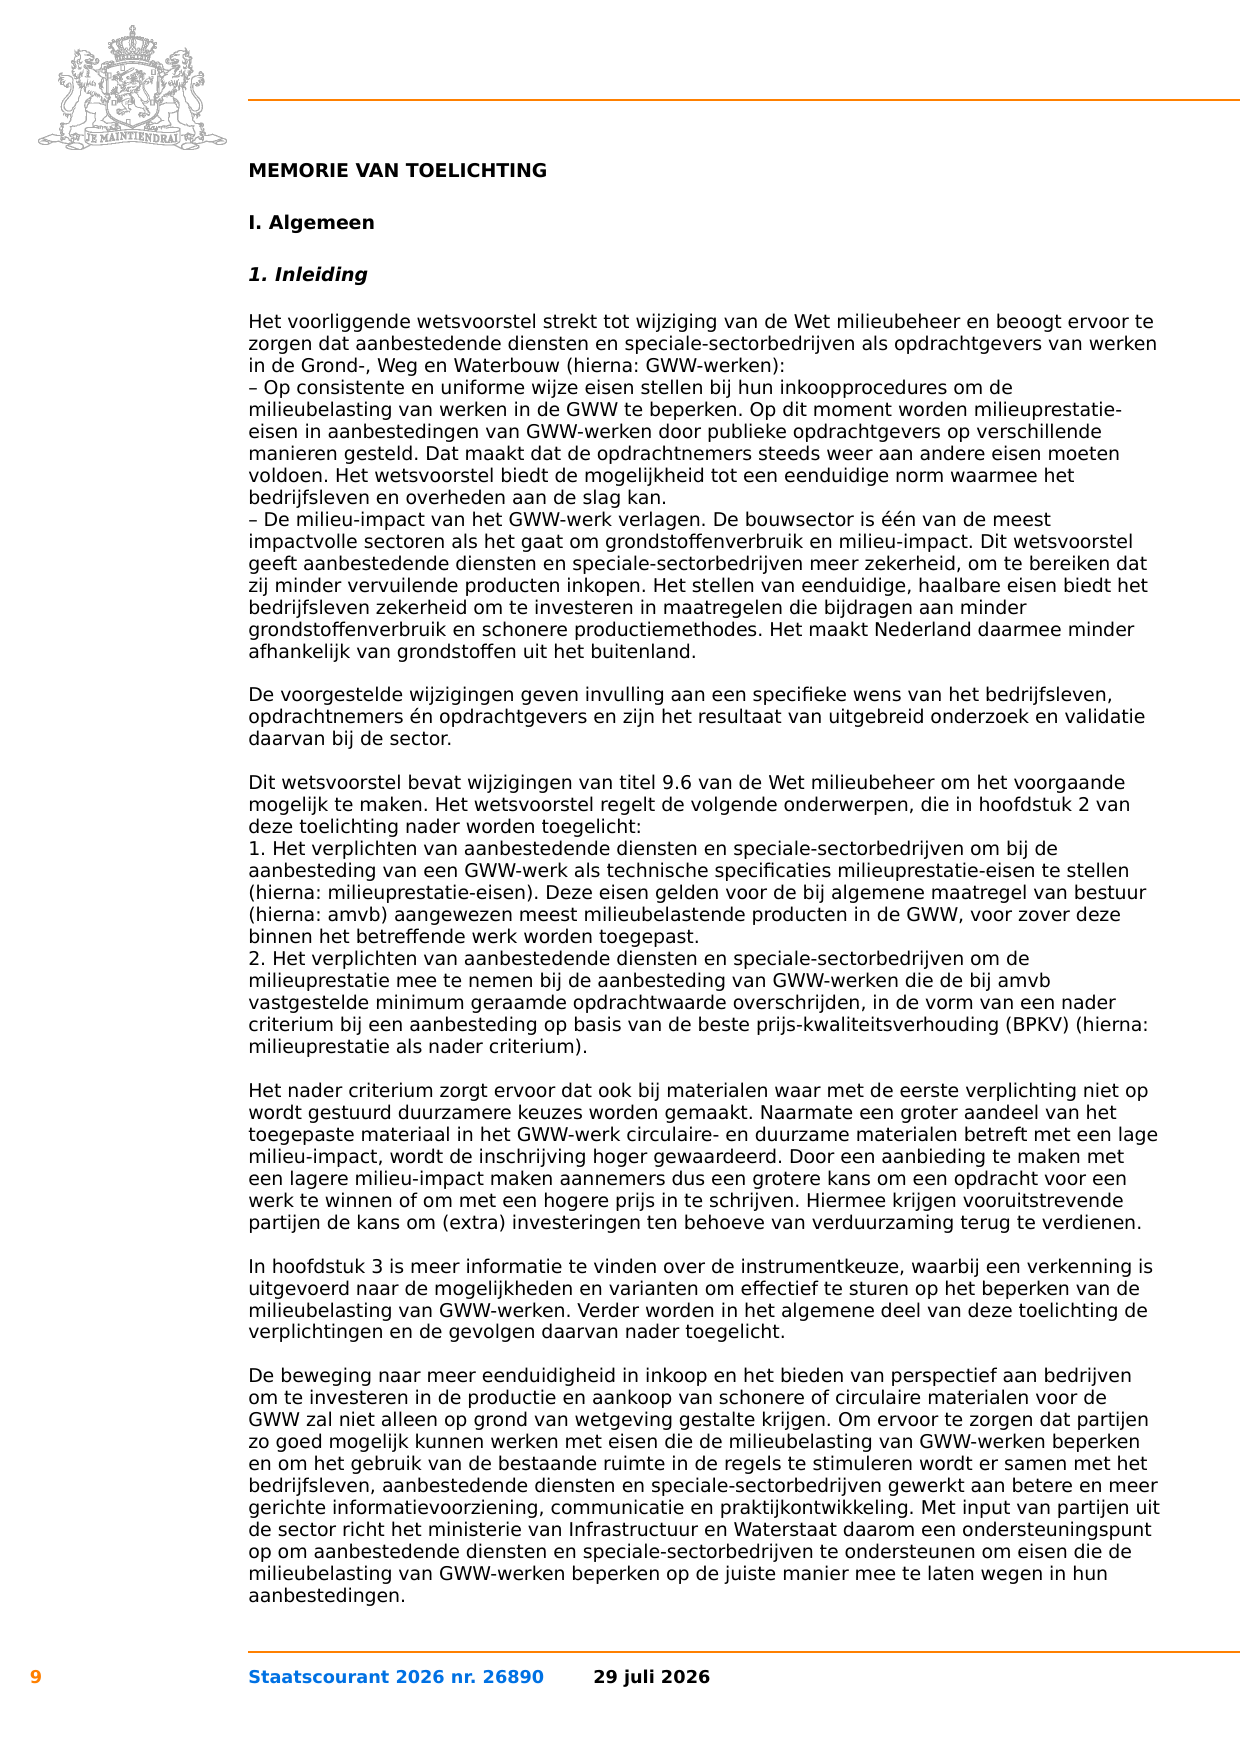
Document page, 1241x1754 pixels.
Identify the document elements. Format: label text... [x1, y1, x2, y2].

text Het voorliggende wetsvoorstel strekt tot wijziging van de Wet milieubeheer en beoogt ervoor te zorgen dat aanbestedende diensten en speciale-sectorbedrijven als opdrachtgevers van werken in de Grond-, Weg en Waterbouw (hierna: GWW-werken): [248, 311, 1163, 377]
subtitle I. Algemeen [248, 212, 1163, 234]
text 2. Het verplichten van aanbestedende diensten en speciale-sectorbedrijven om de milieuprestatie mee te nemen bij de aanbesteding van GWW-werken die de bij amvb vastgestelde minimum geraamde opdrachtwaarde overschrijden, in de vorm van een nader criterium bij een aanbesteding op basis van de beste prijs-kwaliteitsverhouding (BPKV) (hierna: milieuprestatie als nader criterium). [248, 948, 1163, 1058]
picture [38, 25, 227, 150]
subtitle MEMORIE VAN TOELICHTING [248, 160, 1163, 182]
subtitle 1. Inleiding [248, 264, 1163, 286]
text In hoofdstuk 3 is meer informatie te vinden over de instrumentkeuze, waarbij een verkenning is uitgevoerd naar de mogelijkheden en varianten om effectief te sturen op het beperken van de milieubelasting van GWW-werken. Verder worden in het algemene deel van deze toelichting de verplichtingen en de gevolgen daarvan nader toegelicht. [248, 1256, 1163, 1343]
text – De milieu-impact van het GWW-werk verlagen. De bouwsector is één van de meest impactvolle sectoren als het gaat om grondstoffenverbruik en milieu-impact. Dit wetsvoorstel geeft aanbestedende diensten en speciale-sectorbedrijven meer zekerheid, om te bereiken dat zij minder vervuilende producten inkopen. Het stellen van eenduidige, haalbare eisen biedt het bedrijfsleven zekerheid om te investeren in maatregelen die bijdragen aan minder grondstoffenverbruik en schonere productiemethodes. Het maakt Nederland daarmee minder afhankelijk van grondstoffen uit het buitenland. [248, 509, 1163, 662]
text – Op consistente en uniforme wijze eisen stellen bij hun inkoopprocedures om de milieubelasting van werken in de GWW te beperken. Op dit moment worden milieuprestatie-eisen in aanbestedingen van GWW-werken door publieke opdrachtgevers op verschillende manieren gesteld. Dat maakt dat de opdrachtnemers steeds weer aan andere eisen moeten voldoen. Het wetsvoorstel biedt de mogelijkheid tot een eenduidige norm waarmee het bedrijfsleven en overheden aan de slag kan. [248, 377, 1163, 509]
text Het nader criterium zorgt ervoor dat ook bij materialen waar met de eerste verplichting niet op wordt gestuurd duurzamere keuzes worden gemaakt. Naarmate een groter aandeel van het toegepaste materiaal in het GWW-werk circulaire- en duurzame materialen betreft met een lage milieu-impact, wordt de inschrijving hoger gewaardeerd. Door een aanbieding te maken met een lagere milieu-impact maken aannemers dus een grotere kans om een opdracht voor een werk te winnen of om met een hogere prijs in te schrijven. Hiermee krijgen vooruitstrevende partijen de kans om (extra) investeringen ten behoeve van verduurzaming terug te verdienen. [248, 1080, 1163, 1234]
text 1. Het verplichten van aanbestedende diensten en speciale-sectorbedrijven om bij de aanbesteding van een GWW-werk als technische specificaties milieuprestatie-eisen te stellen (hierna: milieuprestatie-eisen). Deze eisen gelden voor de bij algemene maatregel van bestuur (hierna: amvb) aangewezen meest milieubelastende producten in de GWW, voor zover deze binnen het betreffende werk worden toegepast. [248, 838, 1163, 948]
text Dit wetsvoorstel bevat wijzigingen van titel 9.6 van de Wet milieubeheer om het voorgaande mogelijk te maken. Het wetsvoorstel regelt de volgende onderwerpen, die in hoofdstuk 2 van deze toelichting nader worden toegelicht: [248, 772, 1163, 838]
text De beweging naar meer eenduidigheid in inkoop en het bieden van perspectief aan bedrijven om te investeren in de productie en aankoop van schonere of circulaire materialen voor de GWW zal niet alleen op grond van wetgeving gestalte krijgen. Om ervoor te zorgen dat partijen zo goed mogelijk kunnen werken met eisen die de milieubelasting van GWW-werken beperken en om het gebruik van de bestaande ruimte in de regels te stimuleren wordt er samen met het bedrijfsleven, aanbestedende diensten en speciale-sectorbedrijven gewerkt aan betere en meer gerichte informatievoorziening, communicatie en praktijkontwikkeling. Met input van partijen uit de sector richt het ministerie van Infrastructuur en Waterstaat daarom een ondersteuningspunt op om aanbestedende diensten en speciale-sectorbedrijven te ondersteunen om eisen die de milieubelasting van GWW-werken beperken op de juiste manier mee te laten wegen in hun aanbestedingen. [248, 1365, 1163, 1607]
text De voorgestelde wijzigingen geven invulling aan een specifieke wens van het bedrijfsleven, opdrachtnemers én opdrachtgevers en zijn het resultaat van uitgebreid onderzoek en validatie daarvan bij de sector. [248, 684, 1163, 750]
